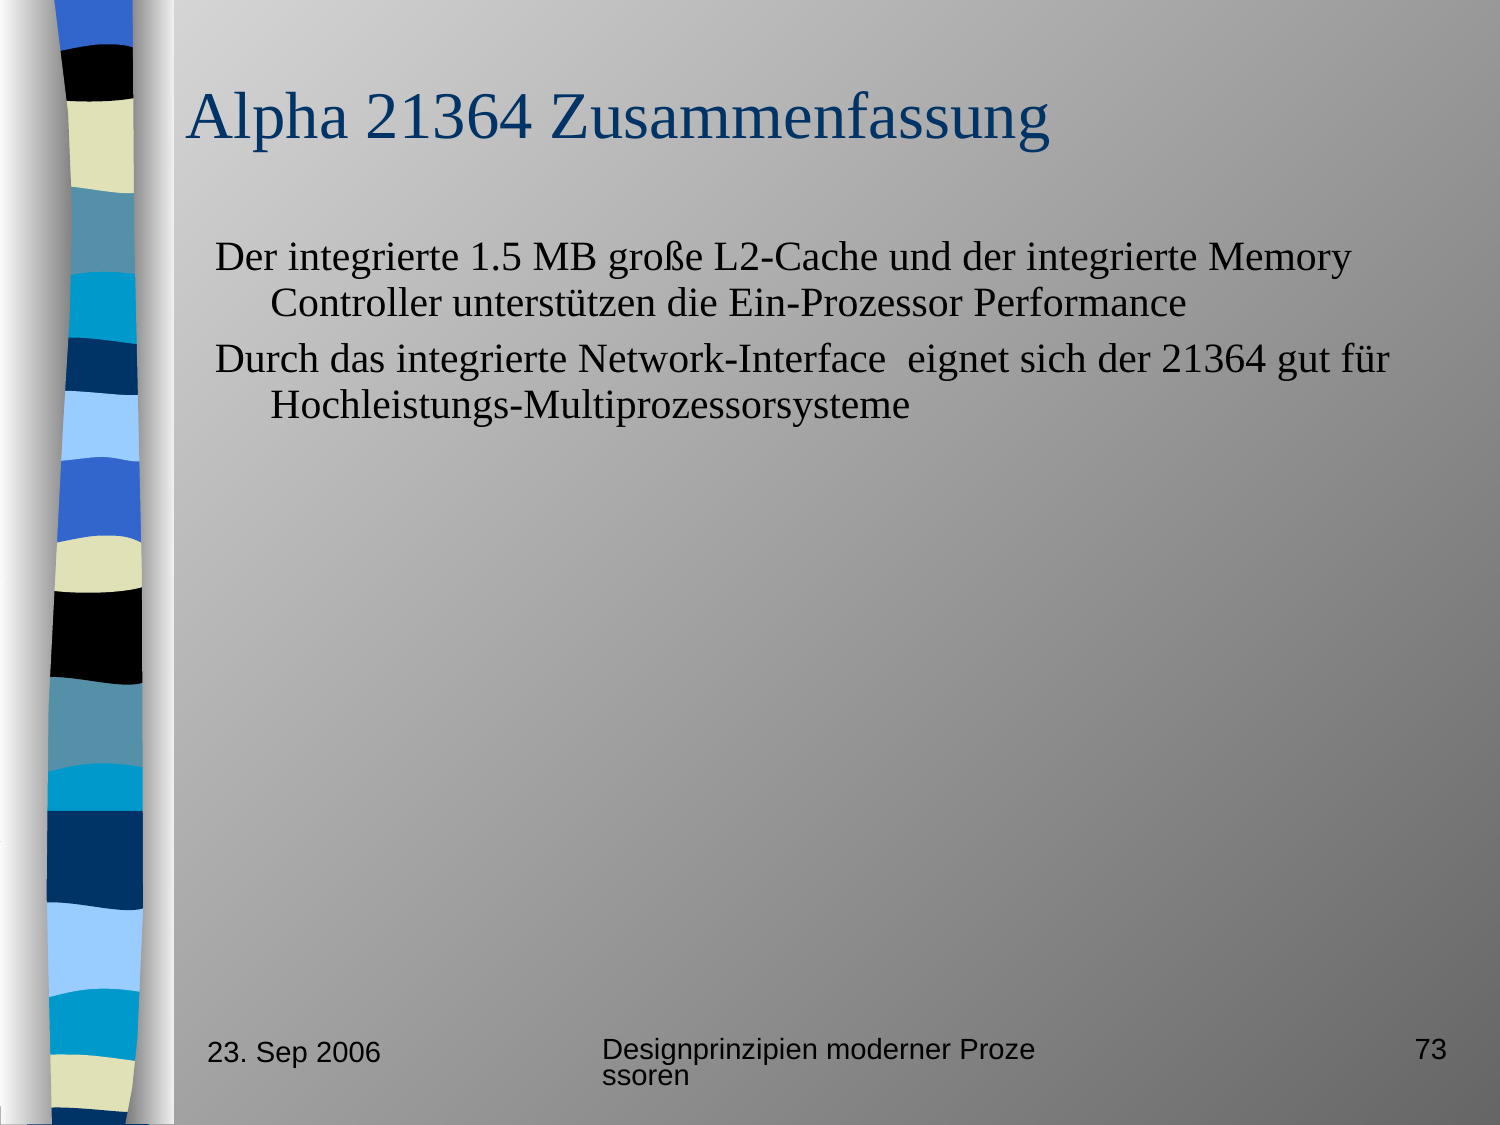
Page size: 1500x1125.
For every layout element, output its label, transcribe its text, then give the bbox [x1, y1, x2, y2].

title Alpha 21364 Zusammenfassung [171, 30, 1447, 213]
list Der integrierte 1.5 MB große L2-Cache und der integrierte Memory Controller unterstützen die Ein-Prozessor Performance Durch das integrierte Network-Interface eignet sich der 21364 gut für Hochleistungs-Multiprozessorsysteme [200, 224, 1476, 901]
